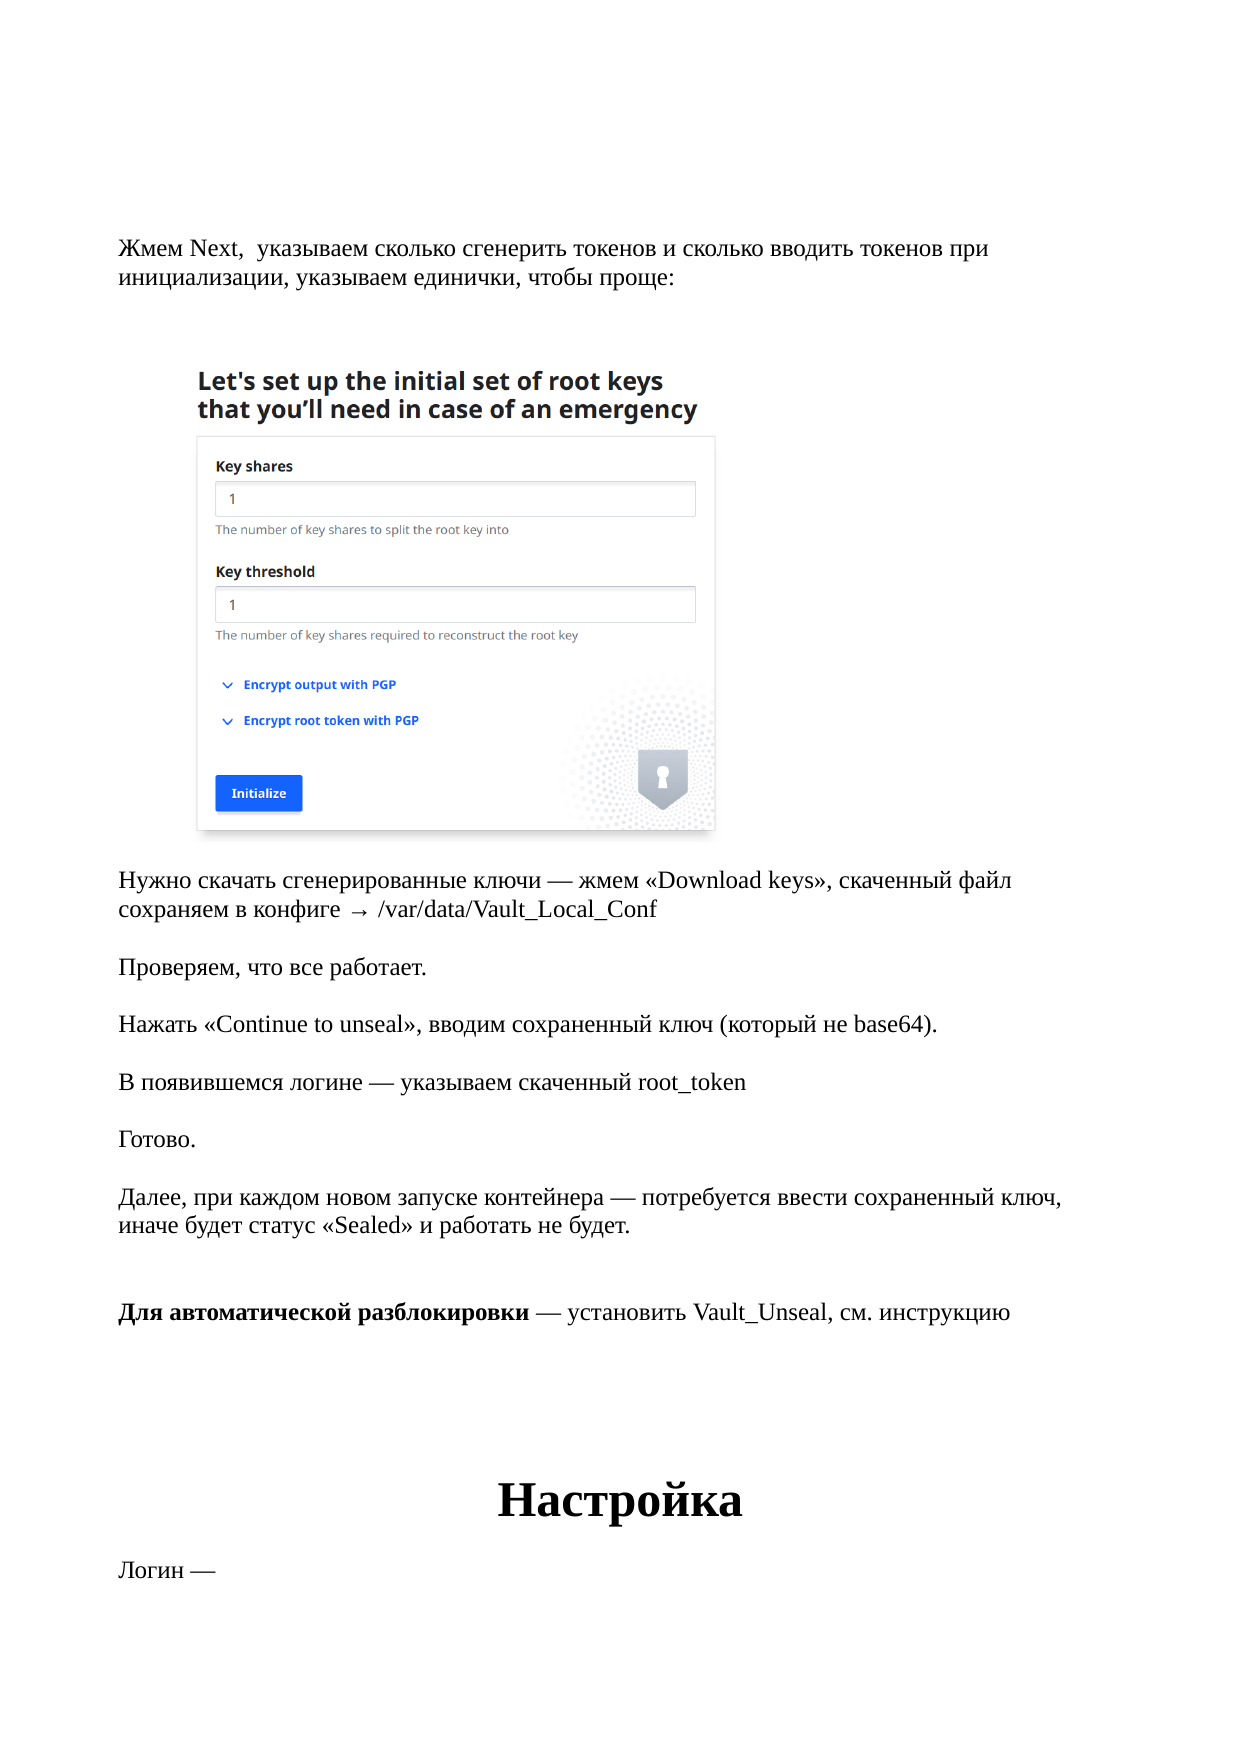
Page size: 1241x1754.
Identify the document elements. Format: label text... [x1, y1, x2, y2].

text Проверяем, что все работает. [118, 952, 1122, 981]
text Нужно скачать сгенерированные ключи — жмем «Download keys», скаченный файл сохраняем в конфиге → /var/data/Vault_Local_Conf [118, 866, 1122, 923]
text В появившемся логине — указываем скаченный root_token [118, 1067, 1122, 1096]
picture [155, 360, 750, 842]
text Настройка [118, 1469, 1122, 1527]
text Логин — [118, 1556, 1122, 1584]
text Готово. [118, 1124, 1122, 1153]
text Для автоматической разблокировки — установить Vault_Unseal, см. инструкцию [118, 1297, 1122, 1326]
text Далее, при каждом новом запуске контейнера — потребуется ввести сохраненный ключ, иначе будет статус «Sealed» и работать не будет. [118, 1182, 1122, 1239]
text Нажать «Continue to unseal», вводим сохраненный ключ (который не base64). [118, 1009, 1122, 1038]
text Жмем Next, указываем сколько сгенерить токенов и сколько вводить токенов при инициализации, указываем единички, чтобы проще: [118, 233, 1122, 291]
